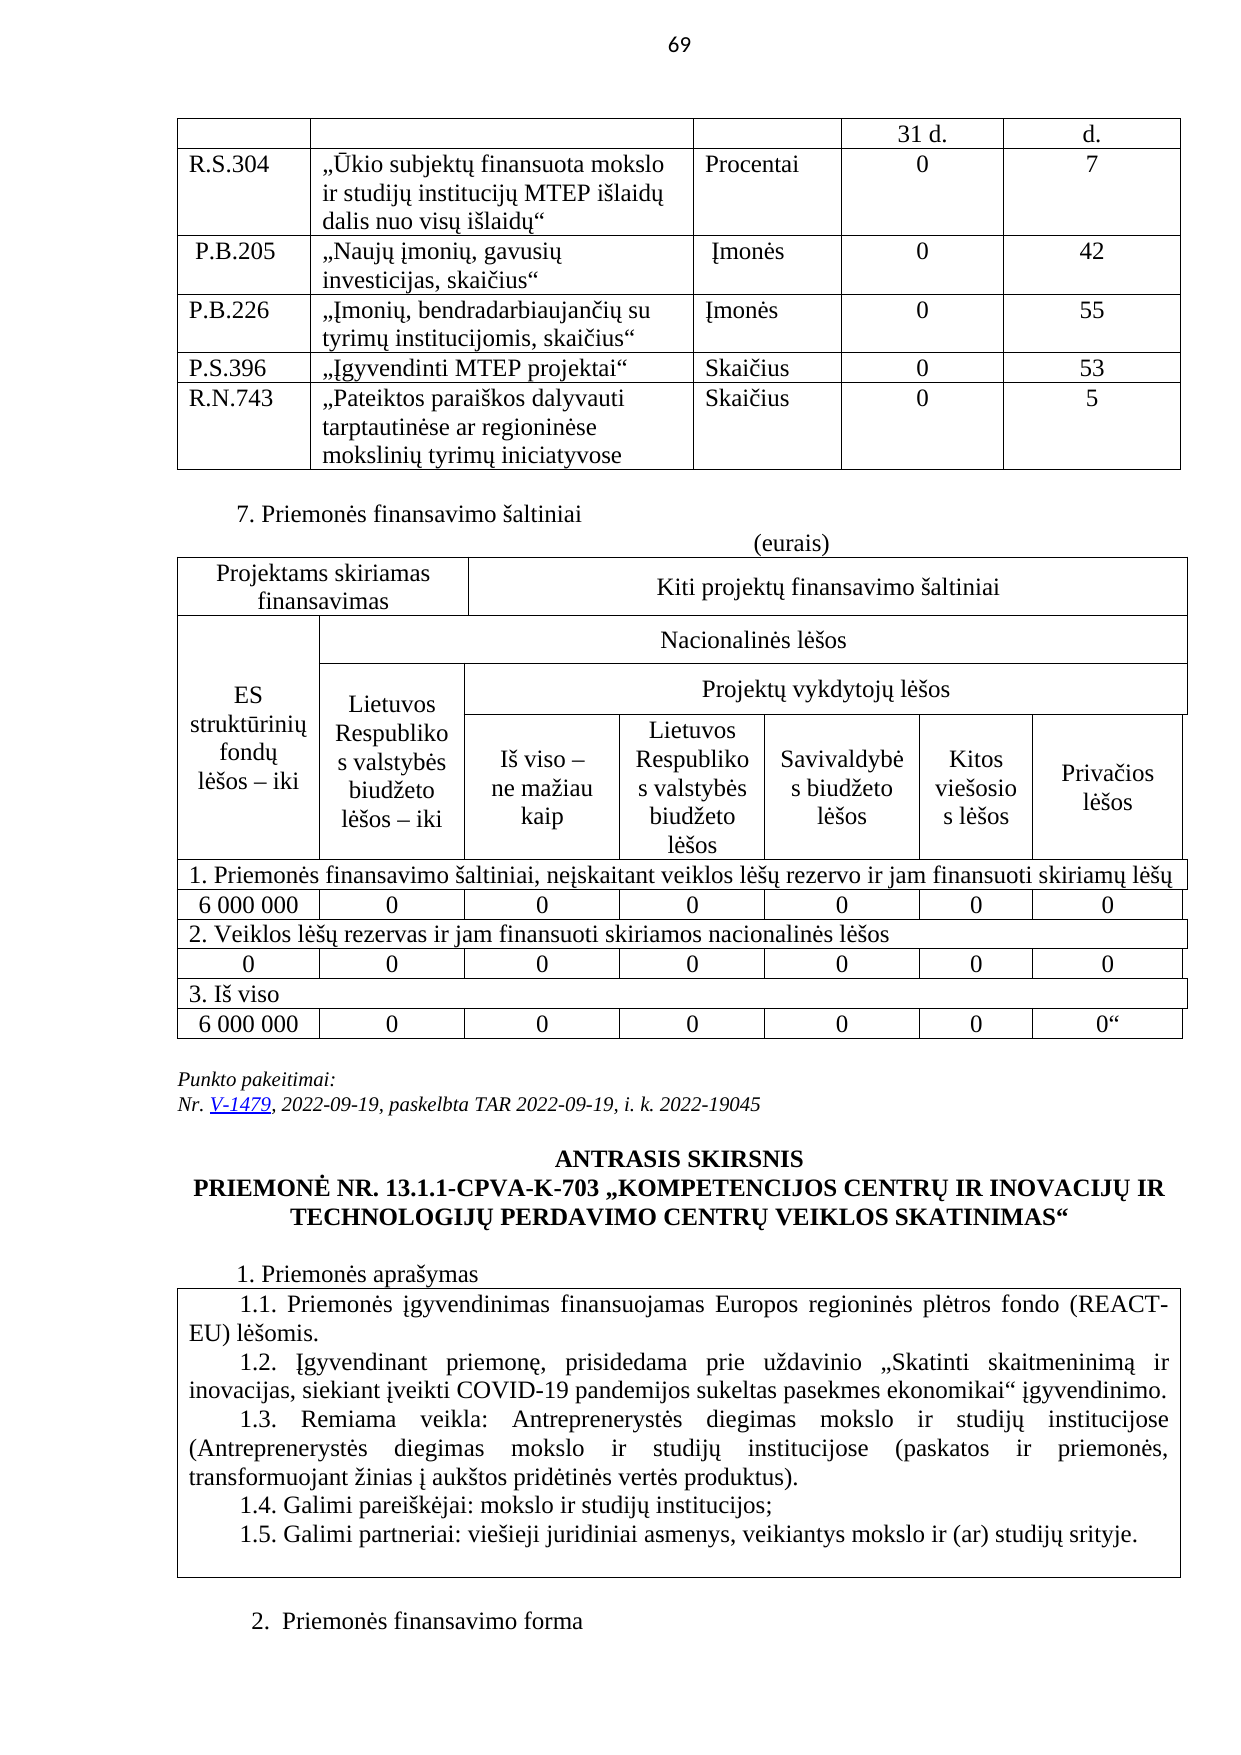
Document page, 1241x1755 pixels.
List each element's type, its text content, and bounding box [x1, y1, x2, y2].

table_cell P.B.205 [178, 236, 310, 294]
table_cell 6 000 000 [178, 1009, 319, 1038]
table_cell „Įgyvendinti MTEP projektai“ [311, 353, 693, 382]
table_cell „Pateiktos paraiškos dalyvauti tarptautinėse ar regioninėse mokslinių tyrimų iniciatyvose [311, 383, 693, 469]
table_header [311, 119, 693, 148]
text (eurais) [303, 528, 1181, 557]
table_cell 0“ [1033, 1009, 1182, 1038]
table_header 31 d. [842, 119, 1003, 148]
table_cell 0 [320, 890, 464, 918]
text Punkto pakeitimai: [177, 1067, 1181, 1091]
table_cell „Ūkio subjektų finansuota mokslo ir studijų institucijų MTEP išlaidų dalis nuo visų išlaidų“ [311, 149, 693, 235]
table_cell 0 [842, 295, 1003, 352]
table_cell 0 [842, 149, 1003, 235]
table_cell 0 [842, 383, 1003, 469]
table_cell 0 [178, 949, 319, 978]
table_cell 7 [1004, 149, 1180, 235]
table_cell 0 [765, 949, 919, 978]
table_cell Iš viso – ne mažiau kaip [465, 715, 619, 859]
text ANTRASIS SKIRSNIS [177, 1144, 1181, 1173]
table_cell 42 [1004, 236, 1180, 294]
table_cell P.B.226 [178, 295, 310, 352]
table_cell 53 [1004, 353, 1180, 382]
table_cell Skaičius [694, 383, 841, 469]
table_cell 0 [1033, 890, 1182, 918]
table_cell R.S.304 [178, 149, 310, 235]
table_cell Privačios lėšos [1033, 715, 1182, 859]
text 1. Priemonės aprašymas [236, 1259, 1181, 1288]
table_cell 0 [320, 1009, 464, 1038]
table_cell 0 [465, 890, 619, 918]
table_cell 0 [842, 236, 1003, 294]
table_cell Lietuvos Respublikos valstybės biudžeto lėšos [620, 715, 764, 859]
table_cell 0 [920, 1009, 1032, 1038]
text 2. Priemonės finansavimo forma [251, 1606, 1181, 1635]
table_cell ES struktūrinių fondų lėšos – iki [178, 616, 319, 859]
table_cell Projektų vykdytojų lėšos [465, 664, 1187, 714]
table_cell 3. Iš viso [178, 979, 1187, 1008]
table_cell 0 [842, 353, 1003, 382]
table_cell 55 [1004, 295, 1180, 352]
table_header 1.1. Priemonės įgyvendinimas finansuojamas Europos regioninės plėtros fondo (REACT-EU) lėšomis. 1.2. Įgyvendinant priemonę, prisidedama prie uždavinio „Skatinti skaitmeninimą ir inovacijas, siekiant įveikti COVID-19 pandemijos sukeltas pasekmes ekonomikai“ įgyvendinimo. 1.3. Remiama veikla: Antreprenerystės diegimas mokslo ir studijų institucijose (Antreprenerystės diegimas mokslo ir studijų institucijose (paskatos ir priemonės, transformuojant žinias į aukštos pridėtinės vertės produktus). 1.4. Galimi pareiškėjai: mokslo ir studijų institucijos; 1.5. Galimi partneriai: viešieji juridiniai asmenys, veikiantys mokslo ir (ar) studijų srityje. [178, 1289, 1180, 1577]
table_cell 0 [920, 949, 1032, 978]
table_cell 0 [620, 890, 764, 918]
table_cell Įmonės [694, 295, 841, 352]
table_cell 0 [920, 890, 1032, 918]
table_cell 2. Veiklos lėšų rezervas ir jam finansuoti skiriamos nacionalinės lėšos [178, 920, 1187, 948]
text PRIEMONĖ NR. 13.1.1-CPVA-K-703 „KOMPETENCIJOS CENTRŲ IR INOVACIJŲ IR TECHNOLOGIJŲ PERDAVIMO CENTRŲ VEIKLOS SKATINIMAS“ [177, 1173, 1181, 1231]
table_cell 5 [1004, 383, 1180, 469]
table_header [694, 119, 841, 148]
table_cell Skaičius [694, 353, 841, 382]
table_cell Įmonės [694, 236, 841, 294]
table_cell R.N.743 [178, 383, 310, 469]
table_cell 0 [465, 949, 619, 978]
table_header d. [1004, 119, 1180, 148]
table_header [178, 119, 310, 148]
table_cell 1. Priemonės finansavimo šaltiniai, neįskaitant veiklos lėšų rezervo ir jam finansuoti skiriamų lėšų [178, 860, 1187, 889]
table_cell P.S.396 [178, 353, 310, 382]
table_cell [1183, 890, 1188, 918]
table_cell Nacionalinės lėšos [320, 616, 1187, 662]
table_cell [1183, 1009, 1188, 1038]
text 7. Priemonės finansavimo šaltiniai [236, 499, 1181, 528]
table_cell 0 [465, 1009, 619, 1038]
table_header Projektams skiriamas finansavimas [178, 558, 468, 615]
table_cell Savivaldybės biudžeto lėšos [765, 715, 919, 859]
table_header Kiti projektų finansavimo šaltiniai [469, 558, 1187, 615]
table_cell 0 [620, 949, 764, 978]
table_cell Procentai [694, 149, 841, 235]
table_cell Lietuvos Respublikos valstybės biudžeto lėšos – iki [320, 664, 464, 859]
table_cell [1183, 715, 1188, 859]
table_cell 0 [765, 1009, 919, 1038]
table_cell 0 [765, 890, 919, 918]
table_cell [1183, 949, 1188, 978]
text Nr. V-1479, 2022-09-19, paskelbta TAR 2022-09-19, i. k. 2022-19045 [177, 1091, 1181, 1116]
table_cell 0 [620, 1009, 764, 1038]
table_cell 0 [320, 949, 464, 978]
table_cell 6 000 000 [178, 890, 319, 918]
table_cell Kitos viešosios lėšos [920, 715, 1032, 859]
table_cell „Naujų įmonių, gavusių investicijas, skaičius“ [311, 236, 693, 294]
table_cell „Įmonių, bendradarbiaujančių su tyrimų institucijomis, skaičius“ [311, 295, 693, 352]
table_cell 0 [1033, 949, 1182, 978]
